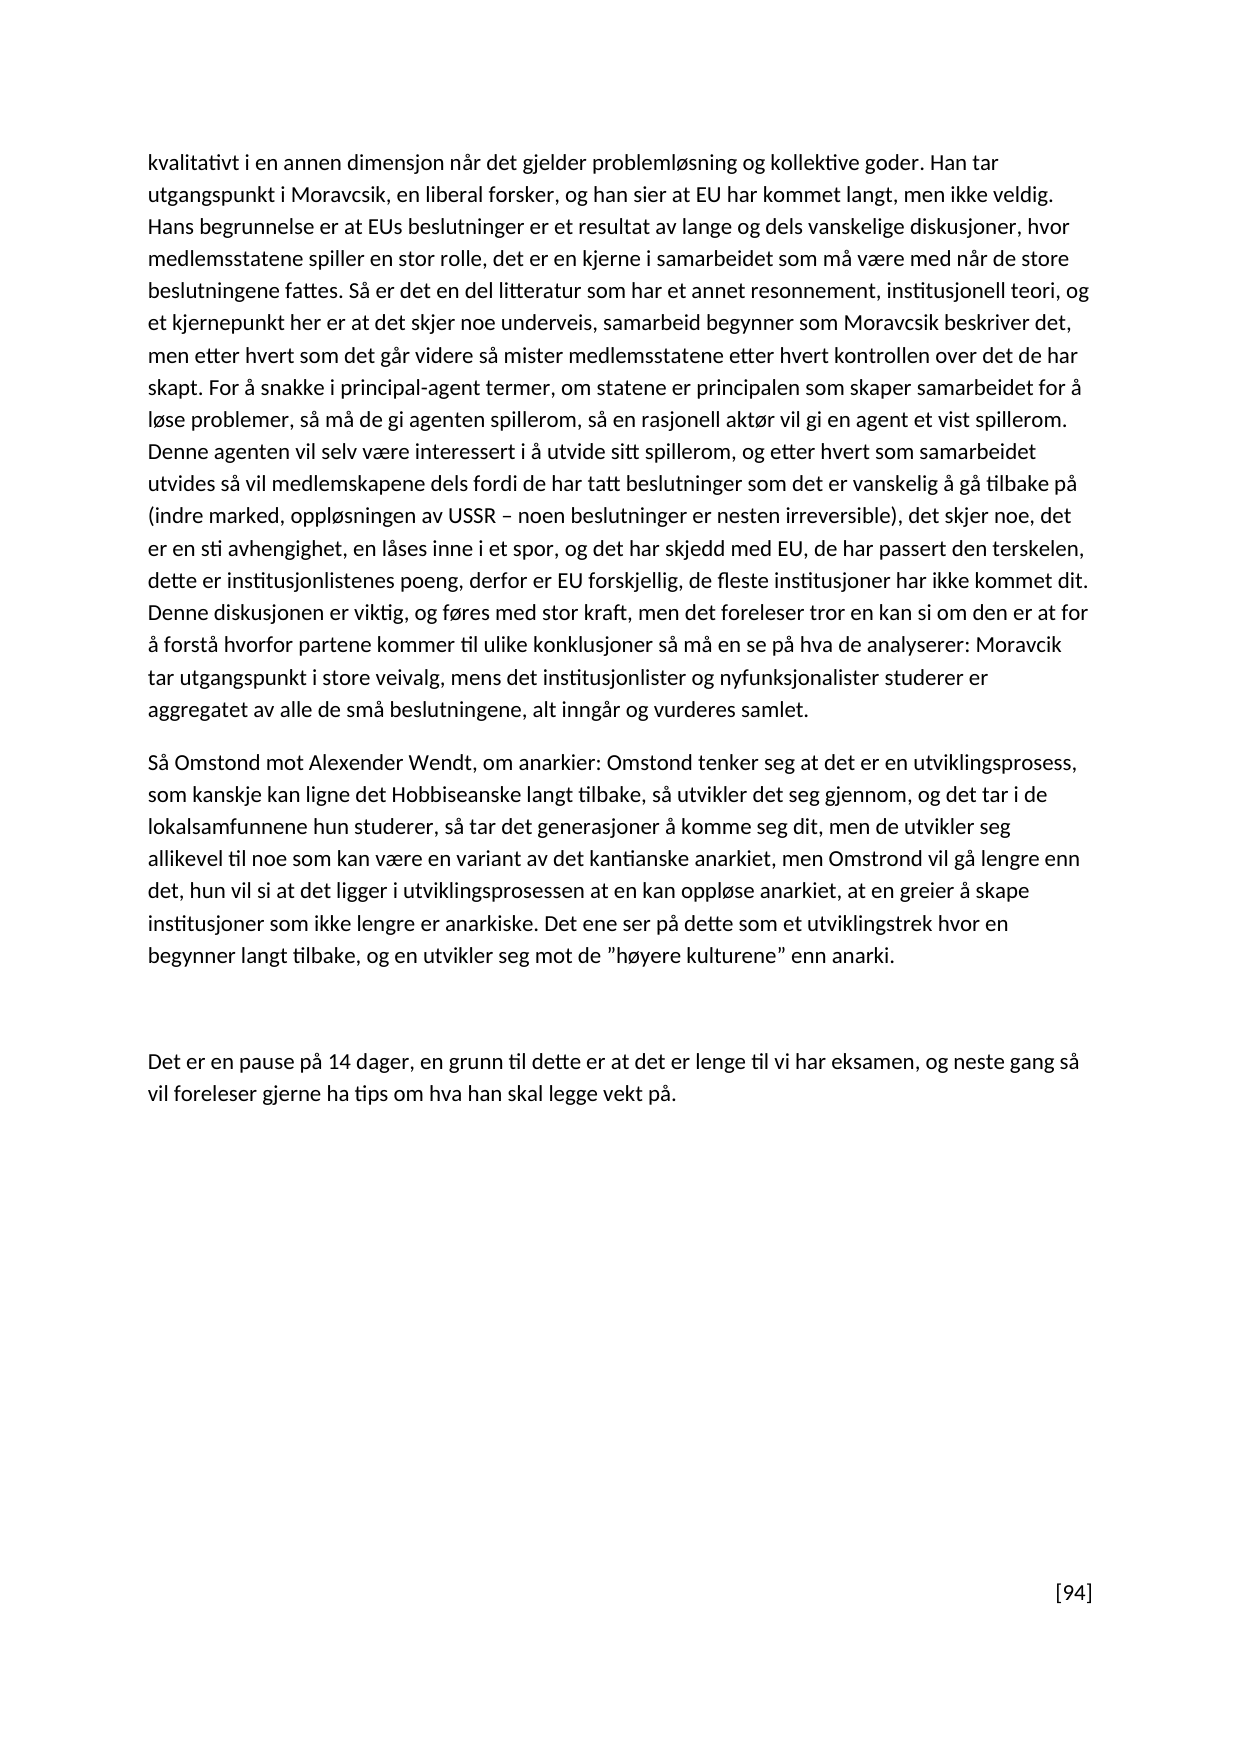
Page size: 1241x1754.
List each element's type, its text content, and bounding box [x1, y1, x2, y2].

text kvalitativt i en annen dimensjon når det gjelder problemløsning og kollektive goder. Han tar utgangspunkt i Moravcsik, en liberal forsker, og han sier at EU har kommet langt, men ikke veldig. Hans begrunnelse er at EUs beslutninger er et resultat av lange og dels vanskelige diskusjoner, hvor medlemsstatene spiller en stor rolle, det er en kjerne i samarbeidet som må være med når de store beslutningene fattes. Så er det en del litteratur som har et annet resonnement, institusjonell teori, og et kjernepunkt her er at det skjer noe underveis, samarbeid begynner som Moravcsik beskriver det, men etter hvert som det går videre så mister medlemsstatene etter hvert kontrollen over det de har skapt. For å snakke i principal-agent termer, om statene er principalen som skaper samarbeidet for å løse problemer, så må de gi agenten spillerom, så en rasjonell aktør vil gi en agent et vist spillerom. Denne agenten vil selv være interessert i å utvide sitt spillerom, og etter hvert som samarbeidet utvides så vil medlemskapene dels fordi de har tatt beslutninger som det er vanskelig å gå tilbake på (indre marked, oppløsningen av USSR – noen beslutninger er nesten irreversible), det skjer noe, det er en sti avhengighet, en låses inne i et spor, og det har skjedd med EU, de har passert den terskelen, dette er institusjonlistenes poeng, derfor er EU forskjellig, de fleste institusjoner har ikke kommet dit. Denne diskusjonen er viktig, og føres med stor kraft, men det foreleser tror en kan si om den er at for å forstå hvorfor partene kommer til ulike konklusjoner så må en se på hva de analyserer: Moravcik tar utgangspunkt i store veivalg, mens det institusjonlister og nyfunksjonalister studerer er aggregatet av alle de små beslutningene, alt inngår og vurderes samlet. [148, 148, 1093, 723]
text Så Omstond mot Alexender Wendt, om anarkier: Omstond tenker seg at det er en utviklingsprosess, som kanskje kan ligne det Hobbiseanske langt tilbake, så utvikler det seg gjennom, og det tar i de lokalsamfunnene hun studerer, så tar det generasjoner å komme seg dit, men de utvikler seg allikevel til noe som kan være en variant av det kantianske anarkiet, men Omstrond vil gå lengre enn det, hun vil si at det ligger i utviklingsprosessen at en kan oppløse anarkiet, at en greier å skape institusjoner som ikke lengre er anarkiske. Det ene ser på dette som et utviklingstrek hvor en begynner langt tilbake, og en utvikler seg mot de ”høyere kulturene” enn anarki. [148, 748, 1093, 969]
text Det er en pause på 14 dager, en grunn til dette er at det er lenge til vi har eksamen, og neste gang så vil foreleser gjerne ha tips om hva han skal legge vekt på. [148, 1047, 1093, 1107]
